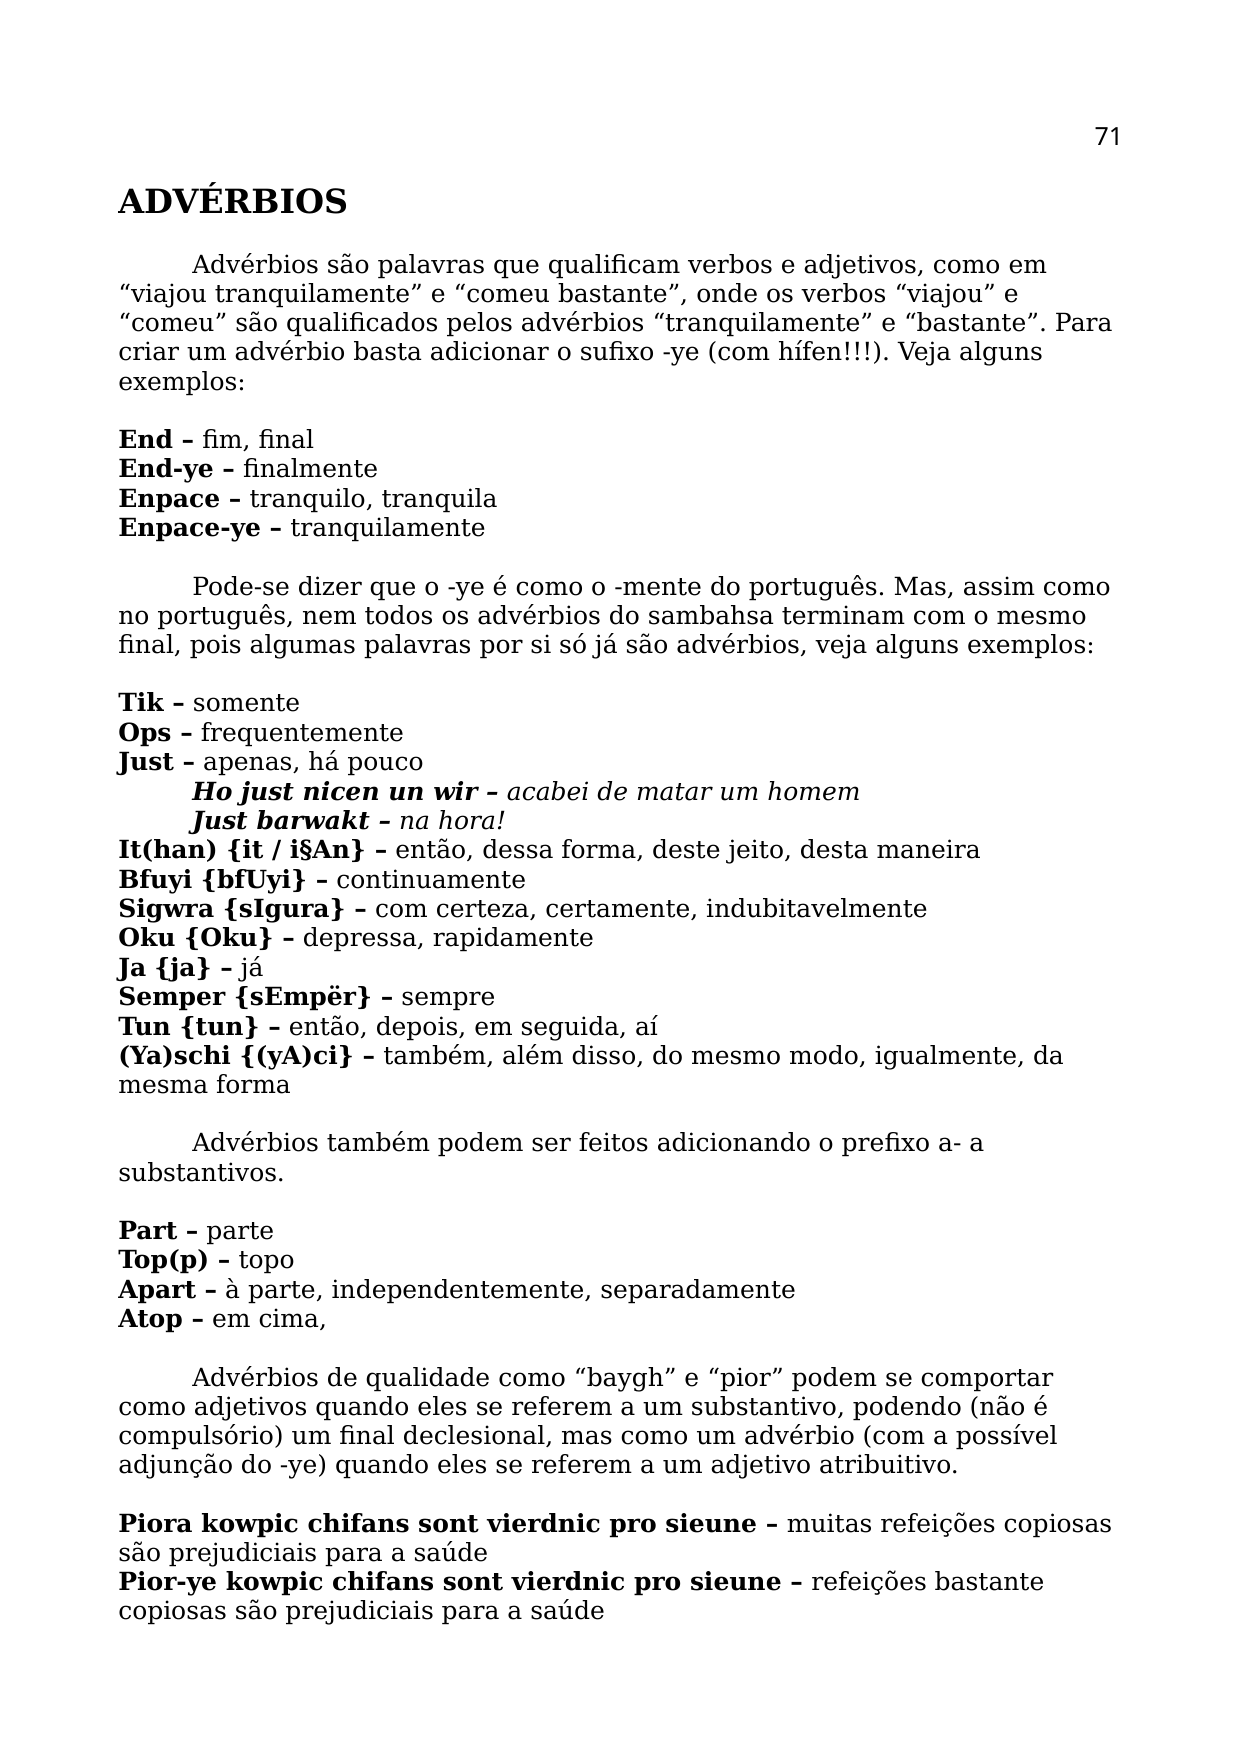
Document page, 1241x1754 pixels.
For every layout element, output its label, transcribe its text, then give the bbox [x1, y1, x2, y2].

text Part – parte [118, 1216, 1123, 1245]
text Pior-ye kowpic chifans sont vierdnic pro sieune – refeições bastante copiosas são prejudiciais para a saúde [118, 1567, 1123, 1626]
text Bfuyi {bfUyi} – continuamente [118, 864, 1123, 894]
text Just barwakt – na hora! [118, 806, 1123, 835]
text Pode-se dizer que o -ye é como o -mente do português. Mas, assim como no português, nem todos os advérbios do sambahsa terminam com o mesmo final, pois algumas palavras por si só já são advérbios, veja alguns exemplos: [118, 572, 1123, 659]
text Piora kowpic chifans sont vierdnic pro sieune – muitas refeições copiosas são prejudiciais para a saúde [118, 1508, 1123, 1567]
text Advérbios de qualidade como “baygh” e “pior” podem se comportar como adjetivos quando eles se referem a um substantivo, podendo (não é compulsório) um final declesional, mas como um advérbio (com a possível adjunção do -ye) quando eles se referem a um adjetivo atribuitivo. [118, 1363, 1123, 1479]
text Advérbios são palavras que qualificam verbos e adjetivos, como em “viajou tranquilamente” e “comeu bastante”, onde os verbos “viajou” e “comeu” são qualificados pelos advérbios “tranquilamente” e “bastante”. Para criar um advérbio basta adicionar o sufixo -ye (com hífen!!!). Veja alguns exemplos: [118, 250, 1123, 396]
text Just – apenas, há pouco [118, 747, 1123, 776]
text (Ya)schi {(yA)ci} – também, além disso, do mesmo modo, igualmente, da mesma forma [118, 1041, 1123, 1099]
text Tik – somente [118, 688, 1123, 718]
text Tun {tun} – então, depois, em seguida, aí [118, 1011, 1123, 1041]
text Ja {ja} – já [118, 953, 1123, 982]
text Ho just nicen un wir – acabei de matar um homem [118, 776, 1123, 806]
text End – fim, final [118, 425, 1123, 454]
text Advérbios também podem ser feitos adicionando o prefixo a- a substantivos. [118, 1128, 1123, 1187]
text End-ye – finalmente [118, 454, 1123, 484]
text Atop – em cima, [118, 1304, 1123, 1333]
text Enpace – tranquilo, tranquila [118, 484, 1123, 513]
text Top(p) – topo [118, 1245, 1123, 1275]
text Apart – à parte, independentemente, separadamente [118, 1275, 1123, 1304]
subtitle ADVÉRBIOS [118, 182, 1123, 221]
text Semper {sEmpër} – sempre [118, 982, 1123, 1011]
text Ops – frequentemente [118, 718, 1123, 747]
text Oku {Oku} – depressa, rapidamente [118, 923, 1123, 953]
text Enpace-ye – tranquilamente [118, 513, 1123, 542]
text It(han) {it / i§An} – então, dessa forma, deste jeito, desta maneira [118, 835, 1123, 864]
text Sigwra {sIgura} – com certeza, certamente, indubitavelmente [118, 894, 1123, 923]
